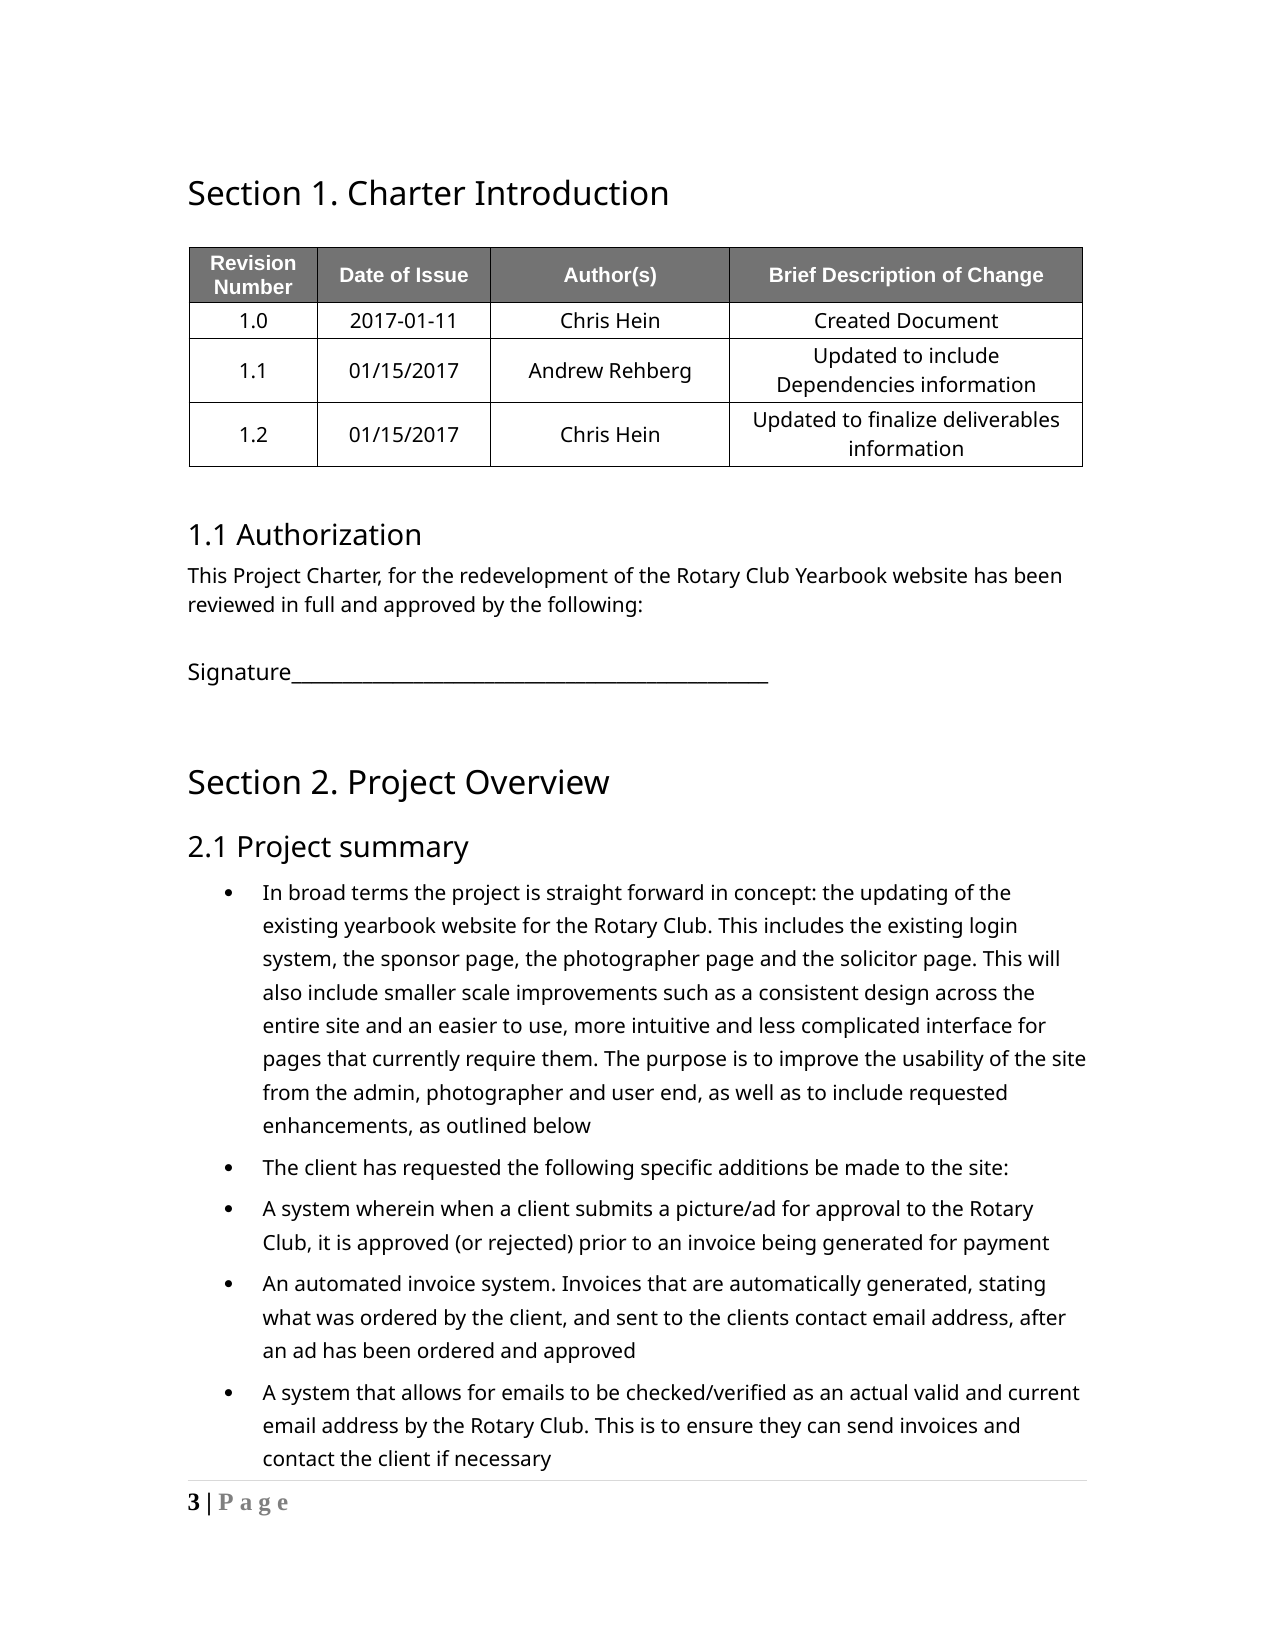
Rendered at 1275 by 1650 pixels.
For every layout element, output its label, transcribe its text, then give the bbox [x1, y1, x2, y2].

table_header Brief Description of Change [730, 248, 1082, 302]
table_cell Chris Hein [491, 303, 729, 338]
table_cell Updated to finalize deliverables information [730, 403, 1082, 466]
table_cell 2017-01-11 [318, 303, 490, 338]
table_header Author(s) [491, 248, 729, 302]
table_cell 1.2 [190, 403, 317, 466]
list A system that allows for emails to be checked/verified as an actual valid and current email address by the Rotary Club. This is to ensure they can send invoices and contact the client if necessary [225, 1373, 1087, 1473]
subtitle Section 2. Project Overview [187, 761, 1087, 803]
subtitle 1.1 Authorization [187, 516, 1087, 553]
table_cell 2017-01-15 [318, 403, 490, 466]
list An automated invoice system. Invoices that are automatically generated, stating what was ordered by the client, and sent to the clients contact email address, after an ad has been ordered and approved [225, 1265, 1087, 1365]
table_cell Created Document [730, 303, 1082, 338]
text Signature_______________________________________________ [187, 656, 1096, 687]
list A system wherein when a client submits a picture/ad for approval to the Rotary Club, it is approved (or rejected) prior to an invoice being generated for payment [225, 1190, 1087, 1257]
table_cell 2017-01-15 [318, 339, 490, 402]
table_cell Andrew Rehberg [491, 339, 729, 402]
table_cell Chris Hein [491, 403, 729, 466]
text This Project Charter, for the redevelopment of the Rotary Club Yearbook website has been reviewed in full and approved by the following: [187, 562, 1087, 618]
list In broad terms the project is straight forward in concept: the updating of the existing yearbook website for the Rotary Club. This includes the existing login system, the sponsor page, the photographer page and the solicitor page. This will also include smaller scale improvements such as a consistent design across the entire site and an easier to use, more intuitive and less complicated interface for pages that currently require them. The purpose is to improve the usability of the site from the admin, photographer and user end, as well as to include requested enhancements, as outlined below [225, 873, 1087, 1140]
subtitle 2.1 Project summary [187, 828, 1087, 865]
table_cell 1.0 [190, 303, 317, 338]
table_header Date of Issue [318, 248, 490, 302]
subtitle Section 1. Charter Introduction [187, 172, 1087, 214]
table_cell 1.1 [190, 339, 317, 402]
table_header Revision Number [190, 248, 317, 302]
list The client has requested the following specific additions be made to the site: [225, 1148, 1087, 1182]
table_cell Updated to include Dependencies information [730, 339, 1082, 402]
